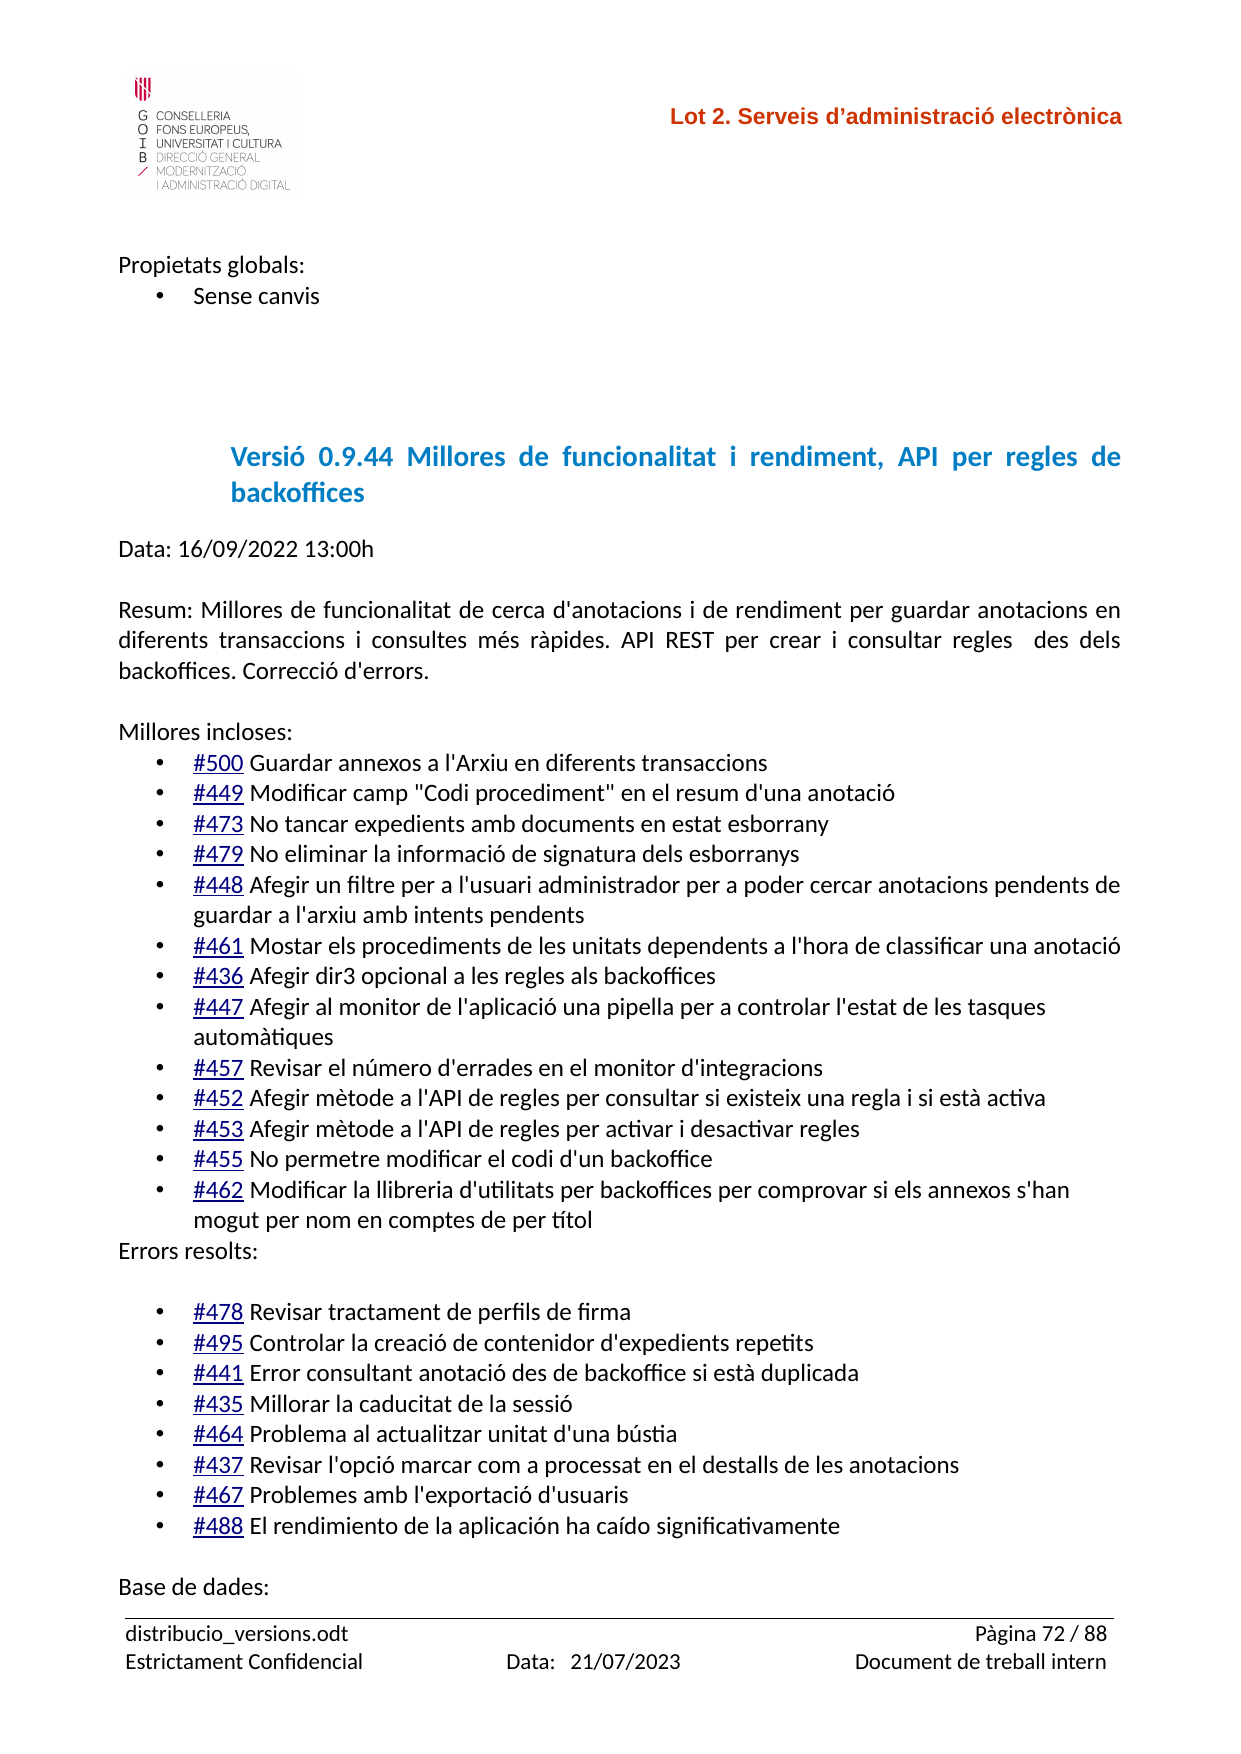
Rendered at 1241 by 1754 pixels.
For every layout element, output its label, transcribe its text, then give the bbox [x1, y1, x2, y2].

list #437 Revisar l'opció marcar com a processat en el destalls de les anotacions [156, 1449, 1122, 1479]
list #453 Afegir mètode a l'API de regles per activar i desactivar regles [156, 1113, 1122, 1143]
list #478 Revisar tractament de perfils de firma [156, 1296, 1122, 1327]
text Resum: Millores de funcionalitat de cerca d'anotacions i de rendiment per guardar anotacions en diferents transaccions i consultes més ràpides. API REST per crear i consultar regles des dels backoffices. Correcció d'errors. [118, 594, 1122, 686]
list Sense canvis [156, 280, 1122, 311]
list #455 No permetre modificar el codi d'un backoffice [156, 1143, 1122, 1174]
list #488 El rendimiento de la aplicación ha caído significativamente [156, 1510, 1122, 1540]
list #464 Problema al actualitzar unitat d'una bústia [156, 1418, 1122, 1449]
list #473 No tancar expedients amb documents en estat esborrany [156, 808, 1122, 838]
picture [126, 70, 299, 197]
text Base de dades: [118, 1571, 1122, 1601]
list #461 Mostar els procediments de les unitats dependents a l'hora de classificar una anotació [156, 930, 1122, 960]
list #462 Modificar la llibreria d'utilitats per backoffices per comprovar si els annexos s'han mogut per nom en comptes de per títol [156, 1174, 1122, 1235]
text Data: 16/09/2022 13:00h [118, 533, 1122, 564]
list #452 Afegir mètode a l'API de regles per consultar si existeix una regla i si està activa [156, 1082, 1122, 1113]
text Errors resolts: [118, 1235, 1122, 1266]
list #436 Afegir dir3 opcional a les regles als backoffices [156, 960, 1122, 991]
list #479 No eliminar la informació de signatura dels esborranys [156, 838, 1122, 869]
list #457 Revisar el número d'errades en el monitor d'integracions [156, 1052, 1122, 1082]
list #495 Controlar la creació de contenidor d'expedients repetits [156, 1327, 1122, 1357]
list #435 Millorar la caducitat de la sessió [156, 1388, 1122, 1418]
list #500 Guardar annexos a l'Arxiu en diferents transaccions [156, 747, 1122, 777]
list #449 Modificar camp "Codi procediment" en el resum d'una anotació [156, 777, 1122, 808]
subtitle Versió 0.9.44 Millores de funcionalitat i rendiment, API per regles de backoffices [153, 438, 1122, 509]
text Millores incloses: [118, 716, 1122, 747]
list #447 Afegir al monitor de l'aplicació una pipella per a controlar l'estat de les tasques automàtiques [156, 991, 1122, 1052]
list #441 Error consultant anotació des de backoffice si està duplicada [156, 1357, 1122, 1388]
list #448 Afegir un filtre per a l'usuari administrador per a poder cercar anotacions pendents de guardar a l'arxiu amb intents pendents [156, 869, 1122, 930]
list #467 Problemes amb l'exportació d'usuaris [156, 1479, 1122, 1510]
text Propietats globals: [118, 250, 1122, 280]
